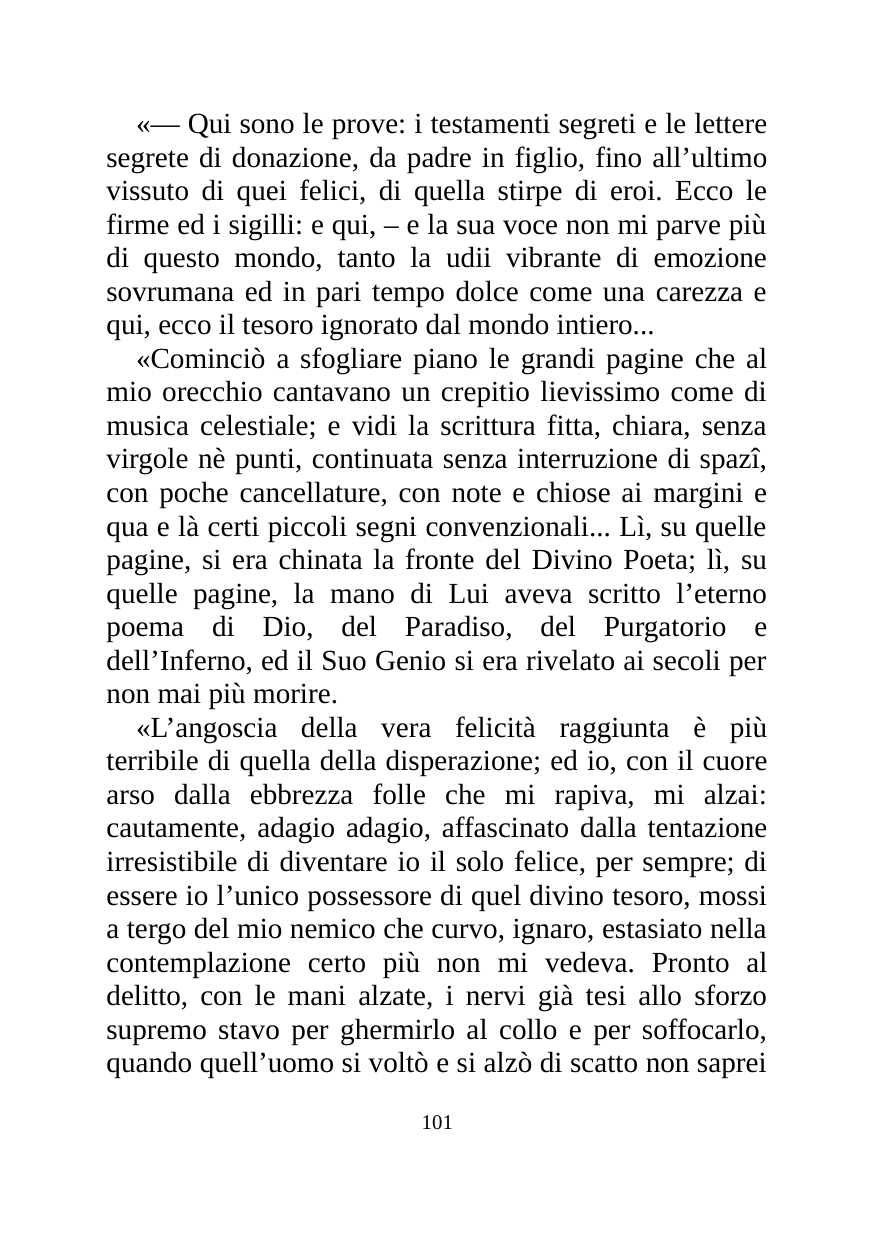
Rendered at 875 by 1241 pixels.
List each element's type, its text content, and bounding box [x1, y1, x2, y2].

text «L’angoscia della vera felicità raggiunta è più terribile di quella della disperazione; ed io, con il cuore arso dalla ebbrezza folle che mi rapiva, mi alzai: cautamente, adagio adagio, affascinato dalla tentazione irresistibile di diventare io il solo felice, per sempre; di essere io l’unico possessore di quel divino tesoro, mossi a tergo del mio nemico che curvo, ignaro, estasiato nella contemplazione certo più non mi vedeva. Pronto al delitto, con le mani alzate, i nervi già tesi allo sforzo supremo stavo per ghermirlo al collo e per soffocarlo, quando quell’uomo si voltò e si alzò di scatto non saprei [106, 710, 768, 1079]
text «Cominciò a sfogliare piano le grandi pagine che al mio orecchio cantavano un crepitio lievissimo come di musica celestiale; e vidi la scrittura fitta, chiara, senza virgole nè punti, continuata senza interruzione di spazî, con poche cancellature, con note e chiose ai margini e qua e là certi piccoli segni convenzionali... Lì, su quelle pagine, si era chinata la fronte del Divino Poeta; lì, su quelle pagine, la mano di Lui aveva scritto l’eterno poema di Dio, del Paradiso, del Purgatorio e dell’Inferno, ed il Suo Genio si era rivelato ai secoli per non mai più morire. [106, 341, 768, 710]
text «— Qui sono le prove: i testamenti segreti e le lettere segrete di donazione, da padre in figlio, fino all’ultimo vissuto di quei felici, di quella stirpe di eroi. Ecco le firme ed i sigilli: e qui, – e la sua voce non mi parve più di questo mondo, tanto la udii vibrante di emozione sovrumana ed in pari tempo dolce come una carezza e qui, ecco il tesoro ignorato dal mondo intiero... [106, 106, 768, 341]
